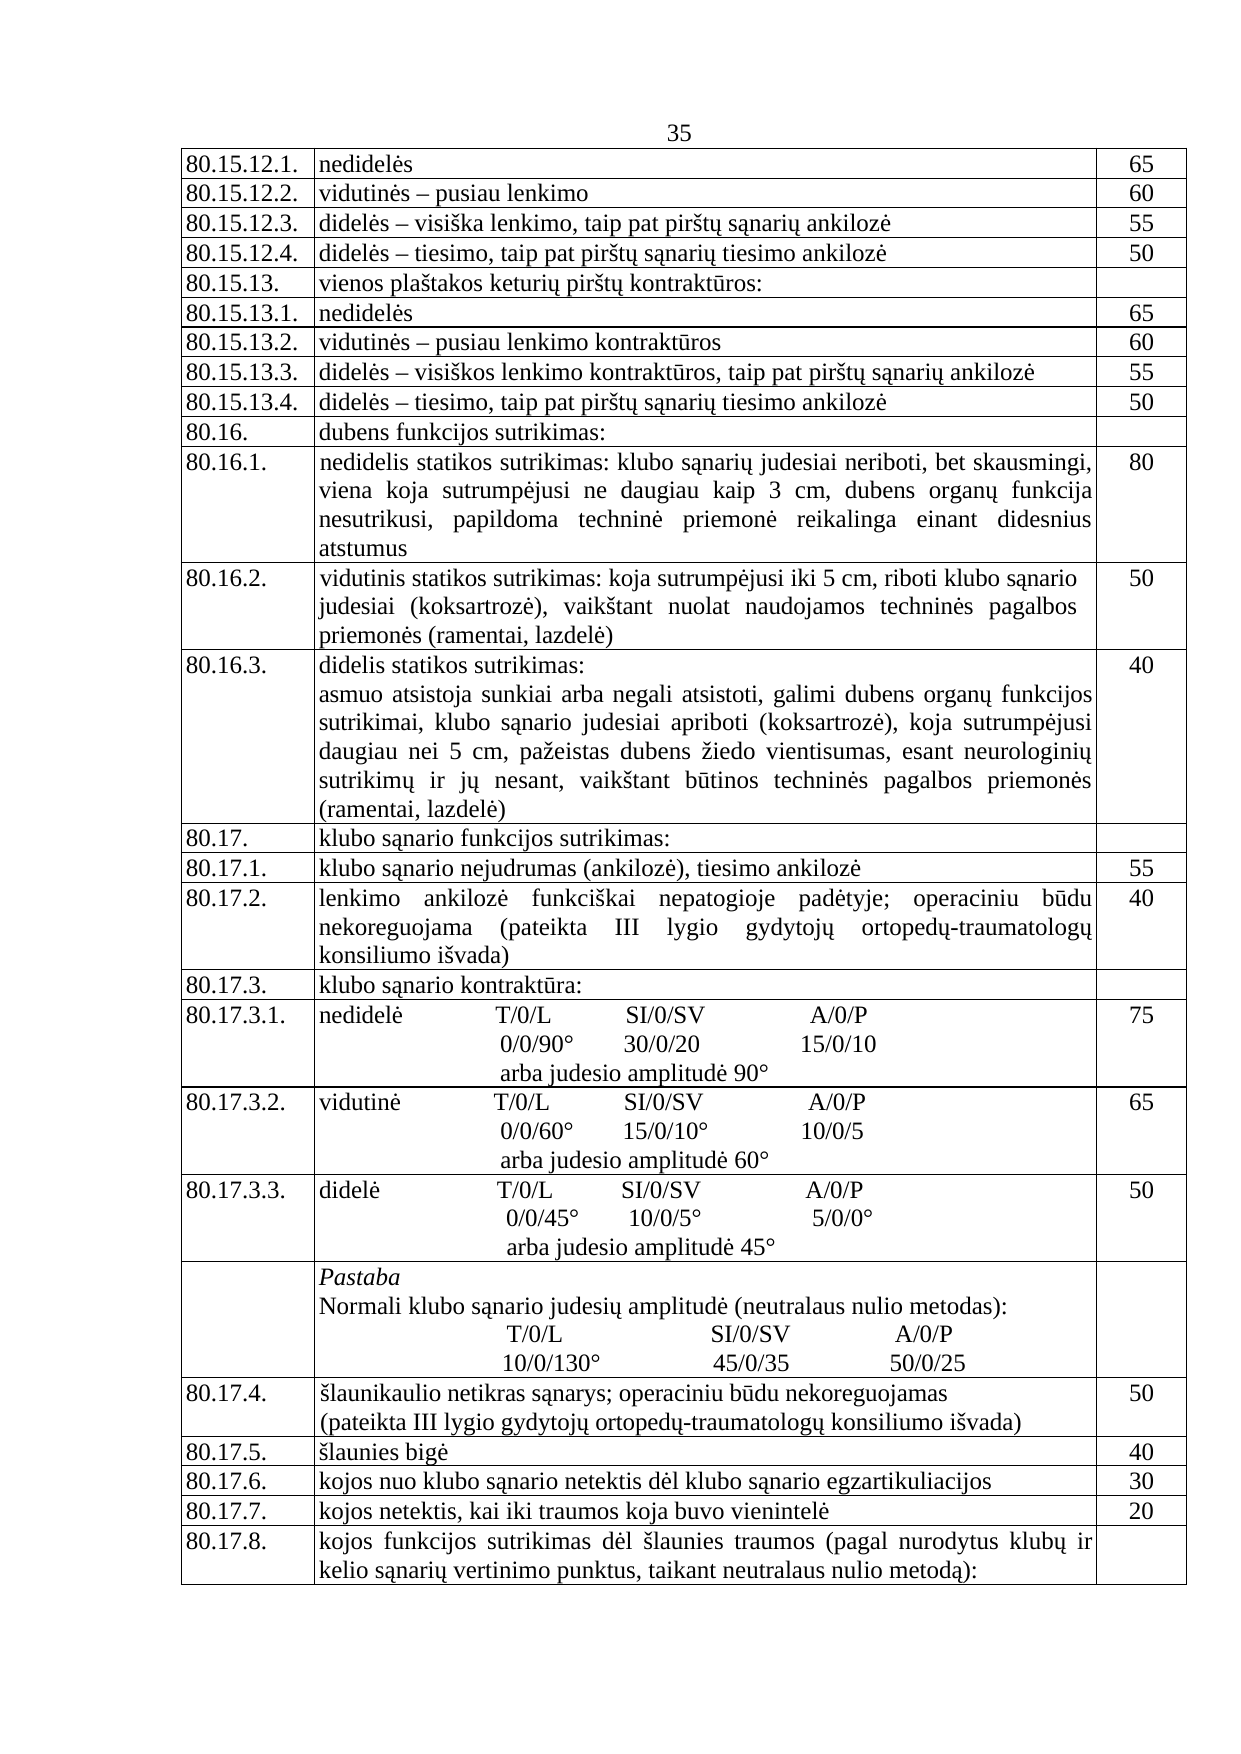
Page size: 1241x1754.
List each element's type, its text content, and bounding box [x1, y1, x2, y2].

table_cell 40 [1097, 650, 1186, 822]
table_cell vidutinis statikos sutrikimas: koja sutrumpėjusi iki 5 cm, riboti klubo sąnario judesiai (koksartrozė), vaikštant nuolat naudojamos techninės pagalbos priemonės (ramentai, lazdelė) [315, 563, 1096, 649]
table_cell 80.17.8. [182, 1526, 314, 1583]
table_cell 80.16. [182, 417, 314, 446]
table_cell 80.15.12.1. [182, 149, 314, 177]
table_cell nedidelė T/0/L SI/0/SV A/0/P 0/0/90° 30/0/20 15/0/10 arba judesio amplitudė 90° [315, 1000, 1096, 1086]
table_cell didelės – tiesimo, taip pat pirštų sąnarių tiesimo ankilozė [315, 387, 1096, 416]
table_cell 80.16.3. [182, 650, 314, 822]
table_cell 80.16.2. [182, 563, 314, 649]
table_cell 55 [1097, 208, 1186, 237]
table_cell 50 [1097, 563, 1186, 649]
table_cell klubo sąnario funkcijos sutrikimas: [315, 824, 1096, 852]
table_cell [182, 1262, 314, 1377]
table_cell 80.17.2. [182, 883, 314, 969]
table_cell [1097, 1262, 1186, 1377]
table_cell didelė T/0/L SI/0/SV A/0/P 0/0/45° 10/0/5° 5/0/0° arba judesio amplitudė 45° [315, 1175, 1096, 1261]
table_cell vienos plaštakos keturių pirštų kontraktūros: [315, 268, 1096, 297]
table_cell 55 [1097, 357, 1186, 386]
table_cell 60 [1097, 328, 1186, 356]
table_cell klubo sąnario kontraktūra: [315, 970, 1096, 999]
table_cell kojos netektis, kai iki traumos koja buvo vienintelė [315, 1496, 1096, 1525]
table_cell nedidelės [315, 298, 1096, 326]
table_cell Pastaba Normali klubo sąnario judesių amplitudė (neutralaus nulio metodas): T/0/L SI/0/SV A/0/P 10/0/130° 45/0/35 50/0/25 [315, 1262, 1096, 1377]
table_cell 50 [1097, 387, 1186, 416]
table_cell 40 [1097, 883, 1186, 969]
table_cell 60 [1097, 179, 1186, 207]
table_cell 80.17.6. [182, 1466, 314, 1495]
table_cell [1097, 824, 1186, 852]
table_cell 80.17.3.2. [182, 1088, 314, 1174]
table_cell kojos nuo klubo sąnario netektis dėl klubo sąnario egzartikuliacijos [315, 1466, 1096, 1495]
table_cell 80.17.7. [182, 1496, 314, 1525]
table_cell 80.16.1. [182, 447, 314, 562]
table_cell šlaunikaulio netikras sąnarys; operaciniu būdu nekoreguojamas (pateikta III lygio gydytojų ortopedų-traumatologų konsiliumo išvada) [315, 1378, 1096, 1436]
table_cell nedidelės [315, 149, 1096, 177]
table_cell lenkimo ankilozė funkciškai nepatogioje padėtyje; operaciniu būdu nekoreguojama (pateikta III lygio gydytojų ortopedų-traumatologų konsiliumo išvada) [315, 883, 1096, 969]
table_cell [1097, 970, 1186, 999]
table_cell didelis statikos sutrikimas: asmuo atsistoja sunkiai arba negali atsistoti, galimi dubens organų funkcijos sutrikimai, klubo sąnario judesiai apriboti (koksartrozė), koja sutrumpėjusi daugiau nei 5 cm, pažeistas dubens žiedo vientisumas, esant neurologinių sutrikimų ir jų nesant, vaikštant būtinos techninės pagalbos priemonės (ramentai, lazdelė) [315, 650, 1096, 822]
table_cell kojos funkcijos sutrikimas dėl šlaunies traumos (pagal nurodytus klubų ir kelio sąnarių vertinimo punktus, taikant neutralaus nulio metodą): [315, 1526, 1096, 1583]
table_cell 80.17. [182, 824, 314, 852]
table_cell 65 [1097, 1088, 1186, 1174]
table_cell vidutinės – pusiau lenkimo [315, 179, 1096, 207]
table_cell 50 [1097, 1378, 1186, 1436]
table_cell 80.15.12.3. [182, 208, 314, 237]
table_cell didelės – visiška lenkimo, taip pat pirštų sąnarių ankilozė [315, 208, 1096, 237]
table_cell didelės – visiškos lenkimo kontraktūros, taip pat pirštų sąnarių ankilozė [315, 357, 1096, 386]
table_cell [1097, 417, 1186, 446]
table_cell 80.15.12.2. [182, 179, 314, 207]
table_cell 30 [1097, 1466, 1186, 1495]
table_cell 80.17.3. [182, 970, 314, 999]
table_cell 80.15.12.4. [182, 238, 314, 267]
table_cell 80.17.3.1. [182, 1000, 314, 1086]
table_cell 80.15.13.2. [182, 328, 314, 356]
table_cell 55 [1097, 853, 1186, 882]
table_cell 65 [1097, 298, 1186, 326]
table_cell nedidelis statikos sutrikimas: klubo sąnarių judesiai neriboti, bet skausmingi, viena koja sutrumpėjusi ne daugiau kaip 3 cm, dubens organų funkcija nesutrikusi, papildoma techninė priemonė reikalinga einant didesnius atstumus [315, 447, 1096, 562]
table_cell 80.17.4. [182, 1378, 314, 1436]
table_cell [1097, 1526, 1186, 1583]
table_cell 80.17.5. [182, 1437, 314, 1465]
table_cell vidutinės – pusiau lenkimo kontraktūros [315, 328, 1096, 356]
table_cell 80 [1097, 447, 1186, 562]
table_cell 75 [1097, 1000, 1186, 1086]
table_cell 80.15.13.1. [182, 298, 314, 326]
table_cell 80.17.3.3. [182, 1175, 314, 1261]
table_cell 80.15.13.3. [182, 357, 314, 386]
table_cell [1097, 268, 1186, 297]
table_cell dubens funkcijos sutrikimas: [315, 417, 1096, 446]
table_cell didelės – tiesimo, taip pat pirštų sąnarių tiesimo ankilozė [315, 238, 1096, 267]
table_cell 20 [1097, 1496, 1186, 1525]
table_cell 80.15.13.4. [182, 387, 314, 416]
table_cell 50 [1097, 1175, 1186, 1261]
table_cell vidutinė T/0/L SI/0/SV A/0/P 0/0/60° 15/0/10° 10/0/5 arba judesio amplitudė 60° [315, 1088, 1096, 1174]
table_cell 80.17.1. [182, 853, 314, 882]
table_cell 40 [1097, 1437, 1186, 1465]
table_cell klubo sąnario nejudrumas (ankilozė), tiesimo ankilozė [315, 853, 1096, 882]
table_cell 65 [1097, 149, 1186, 177]
table_cell šlaunies bigė [315, 1437, 1096, 1465]
table_cell 50 [1097, 238, 1186, 267]
table_cell 80.15.13. [182, 268, 314, 297]
